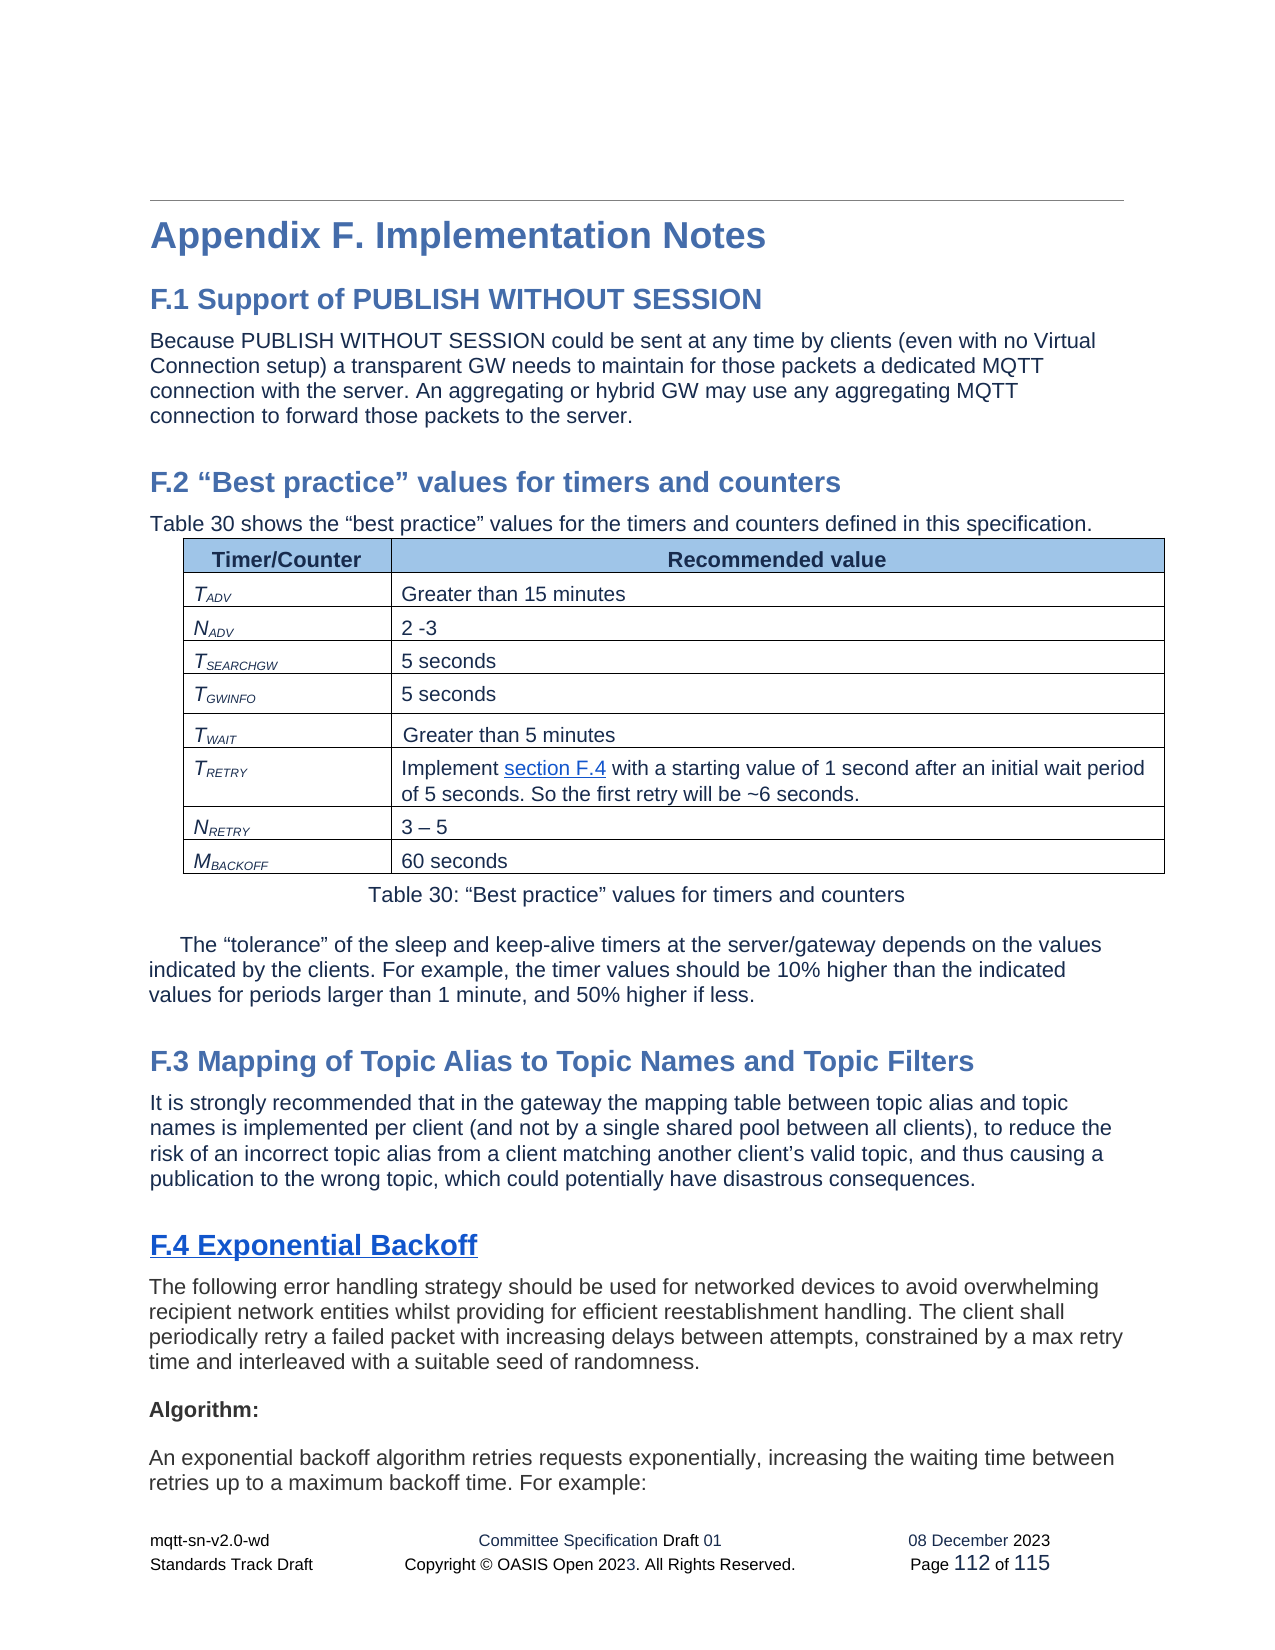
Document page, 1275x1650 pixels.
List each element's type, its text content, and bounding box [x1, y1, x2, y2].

text The “tolerance” of the sleep and keep-alive timers at the server/gateway depends on the values indicated by the clients. For example, the timer values should be 10% higher than the indicated values for periods larger than 1 minute, and 50% higher if less. [148, 931, 1124, 1007]
text Table 30: “Best practice” values for timers and counters [148, 882, 1124, 907]
table_cell NRETRY [184, 807, 391, 839]
table_cell TGWINFO [184, 674, 391, 713]
text It is strongly recommended that in the gateway the mapping table between topic alias and topic names is implemented per client (and not by a single shared pool between all clients), to reduce the risk of an incorrect topic alias from a client matching another client’s valid topic, and thus causing a publication to the wrong topic, which could potentially have disastrous consequences. [149, 1090, 1124, 1191]
text Table 30 shows the “best practice” values for the timers and counters defined in this specification. [149, 511, 1124, 536]
text An exponential backoff algorithm retries requests exponentially, increasing the waiting time between retries up to a maximum backoff time. For example: [148, 1444, 1124, 1495]
table_cell TWAIT [184, 714, 391, 747]
table_cell MBACKOFF [184, 840, 391, 872]
subtitle F.4 Exponential Backoff [150, 1227, 1124, 1261]
table_header Recommended value [392, 539, 1164, 572]
subtitle Appendix F. Implementation Notes [150, 201, 1124, 257]
table_cell Greater than 15 minutes [392, 573, 1164, 606]
table_cell 60 seconds [392, 840, 1164, 872]
table_header Timer/Counter [184, 539, 391, 572]
table_cell 5 seconds [392, 674, 1164, 713]
table_cell TADV [184, 573, 391, 606]
subtitle F.1 Support of PUBLISH WITHOUT SESSION [150, 282, 1124, 315]
text The following error handling strategy should be used for networked devices to avoid overwhelming recipient network entities whilst providing for efficient reestablishment handling. The client shall periodically retry a failed packet with increasing delays between attempts, constrained by a max retry time and interleaved with a suitable seed of randomness. [148, 1273, 1124, 1374]
table_cell 3 – 5 [392, 807, 1164, 839]
table_cell 5 seconds [392, 641, 1164, 673]
table_cell TSEARCHGW [184, 641, 391, 673]
table_cell Implement section F.4 with a starting value of 1 second after an initial wait period of 5 seconds. So the first retry will be ~6 seconds. [392, 748, 1164, 806]
table_cell TRETRY [184, 748, 391, 806]
text Because PUBLISH WITHOUT SESSION could be sent at any time by clients (even with no Virtual Connection setup) a transparent GW needs to maintain for those packets a dedicated MQTT connection with the server. An aggregating or hybrid GW may use any aggregating MQTT connection to forward those packets to the server. [149, 328, 1124, 428]
text Algorithm: [148, 1397, 1124, 1422]
table_cell Greater than 5 minutes [392, 714, 1164, 747]
table_cell 2 -3 [392, 607, 1164, 639]
table_cell NADV [184, 607, 391, 639]
subtitle F.3 Mapping of Topic Alias to Topic Names and Topic Filters [150, 1044, 1124, 1077]
subtitle F.2 “Best practice” values for timers and counters [150, 465, 1124, 499]
